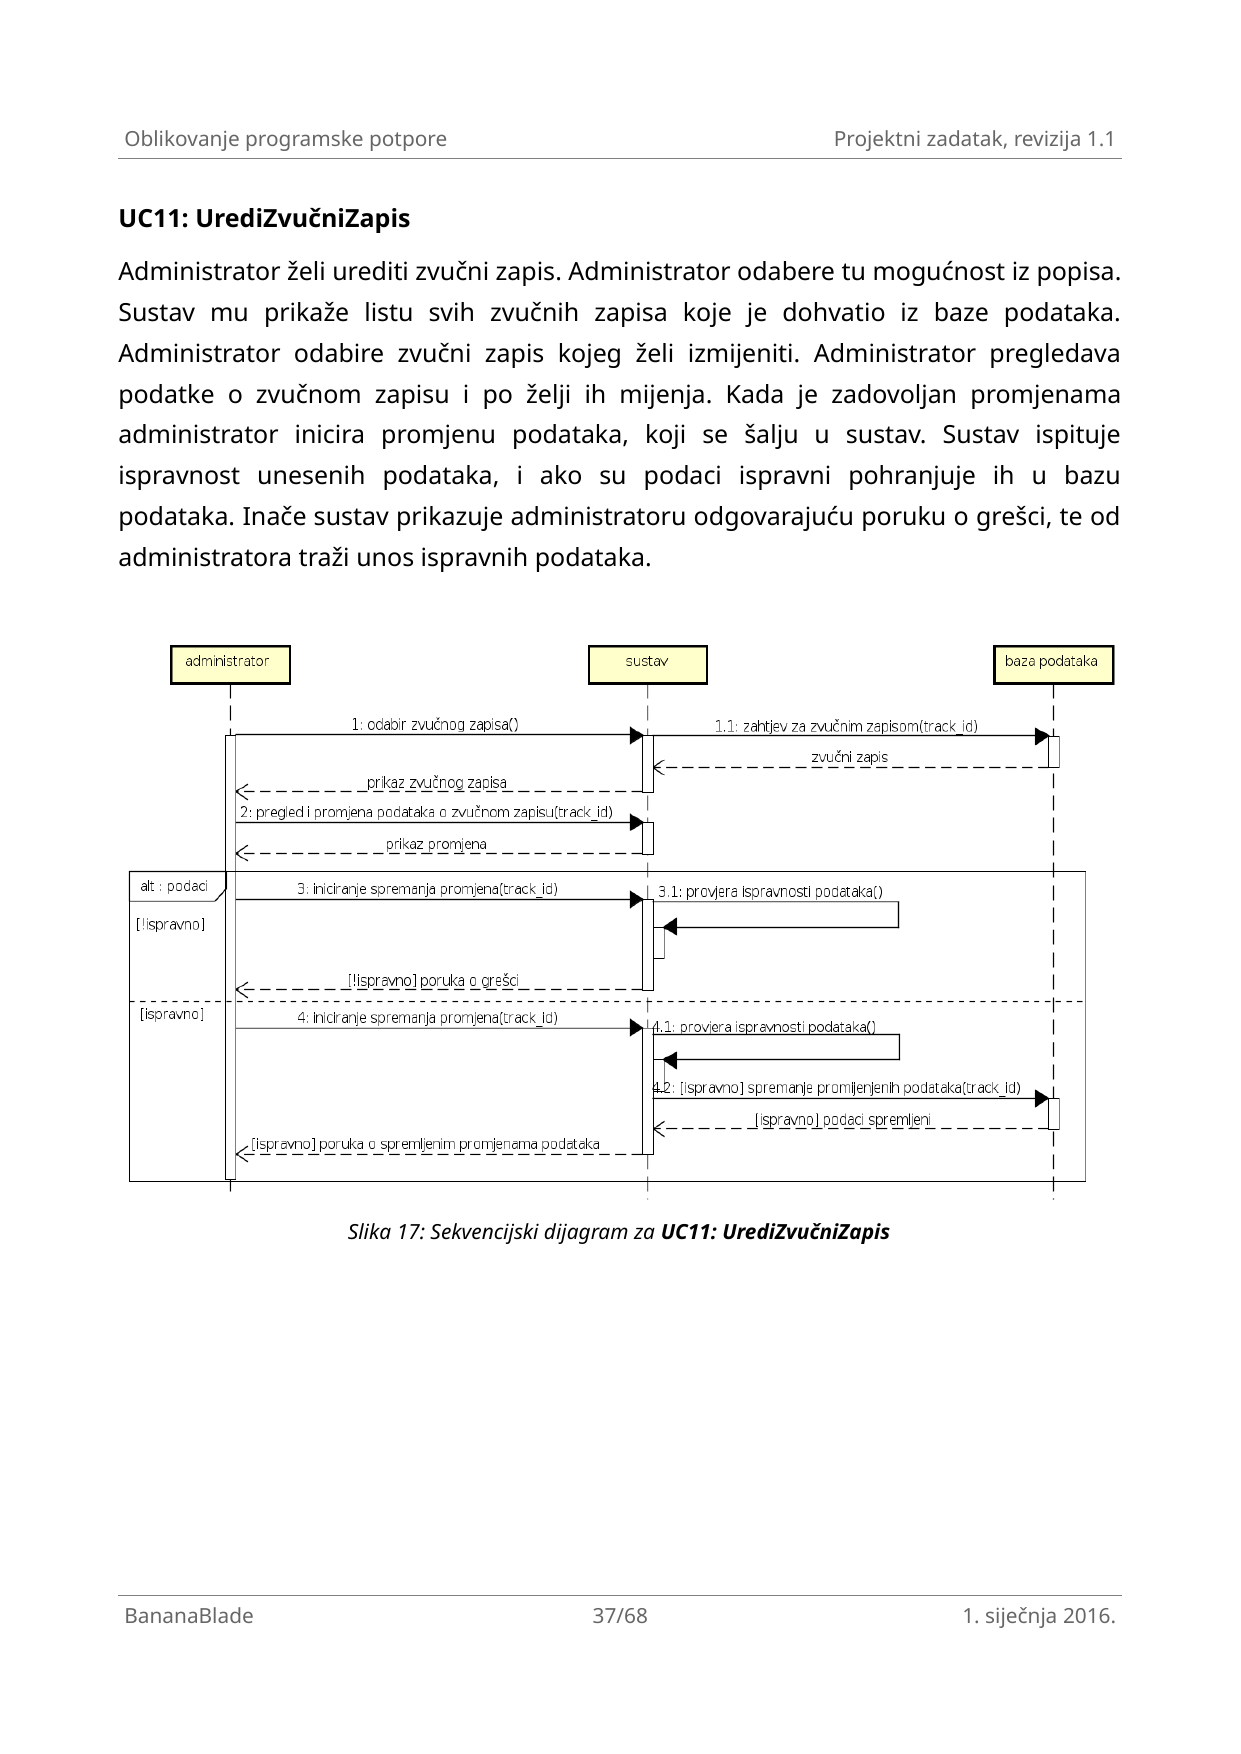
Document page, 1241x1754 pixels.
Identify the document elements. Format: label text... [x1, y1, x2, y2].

text Slika 17: Sekvencijski dijagram za UC11: UrediZvučniZapis [118, 1212, 1122, 1245]
text Administrator želi urediti zvučni zapis. Administrator odabere tu mogućnost iz popisa. Sustav mu prikaže listu svih zvučnih zapisa koje je dohvatio iz baze podataka. Administrator odabire zvučni zapis kojeg želi izmijeniti. Administrator pregledava podatke o zvučnom zapisu i po želji ih mijenja. Kada je zadovoljan promjenama administrator inicira promjenu podataka, koji se šalju u sustav. Sustav ispituje ispravnost unesenih podataka, i ako su podaci ispravni pohranjuje ih u bazu podataka. Inače sustav prikazuje administratoru odgovarajuću poruku o grešci, te od administratora traži unos ispravnih podataka. [118, 254, 1122, 574]
picture [118, 633, 1123, 1212]
subtitle UC11: UrediZvučniZapis [118, 201, 1122, 234]
